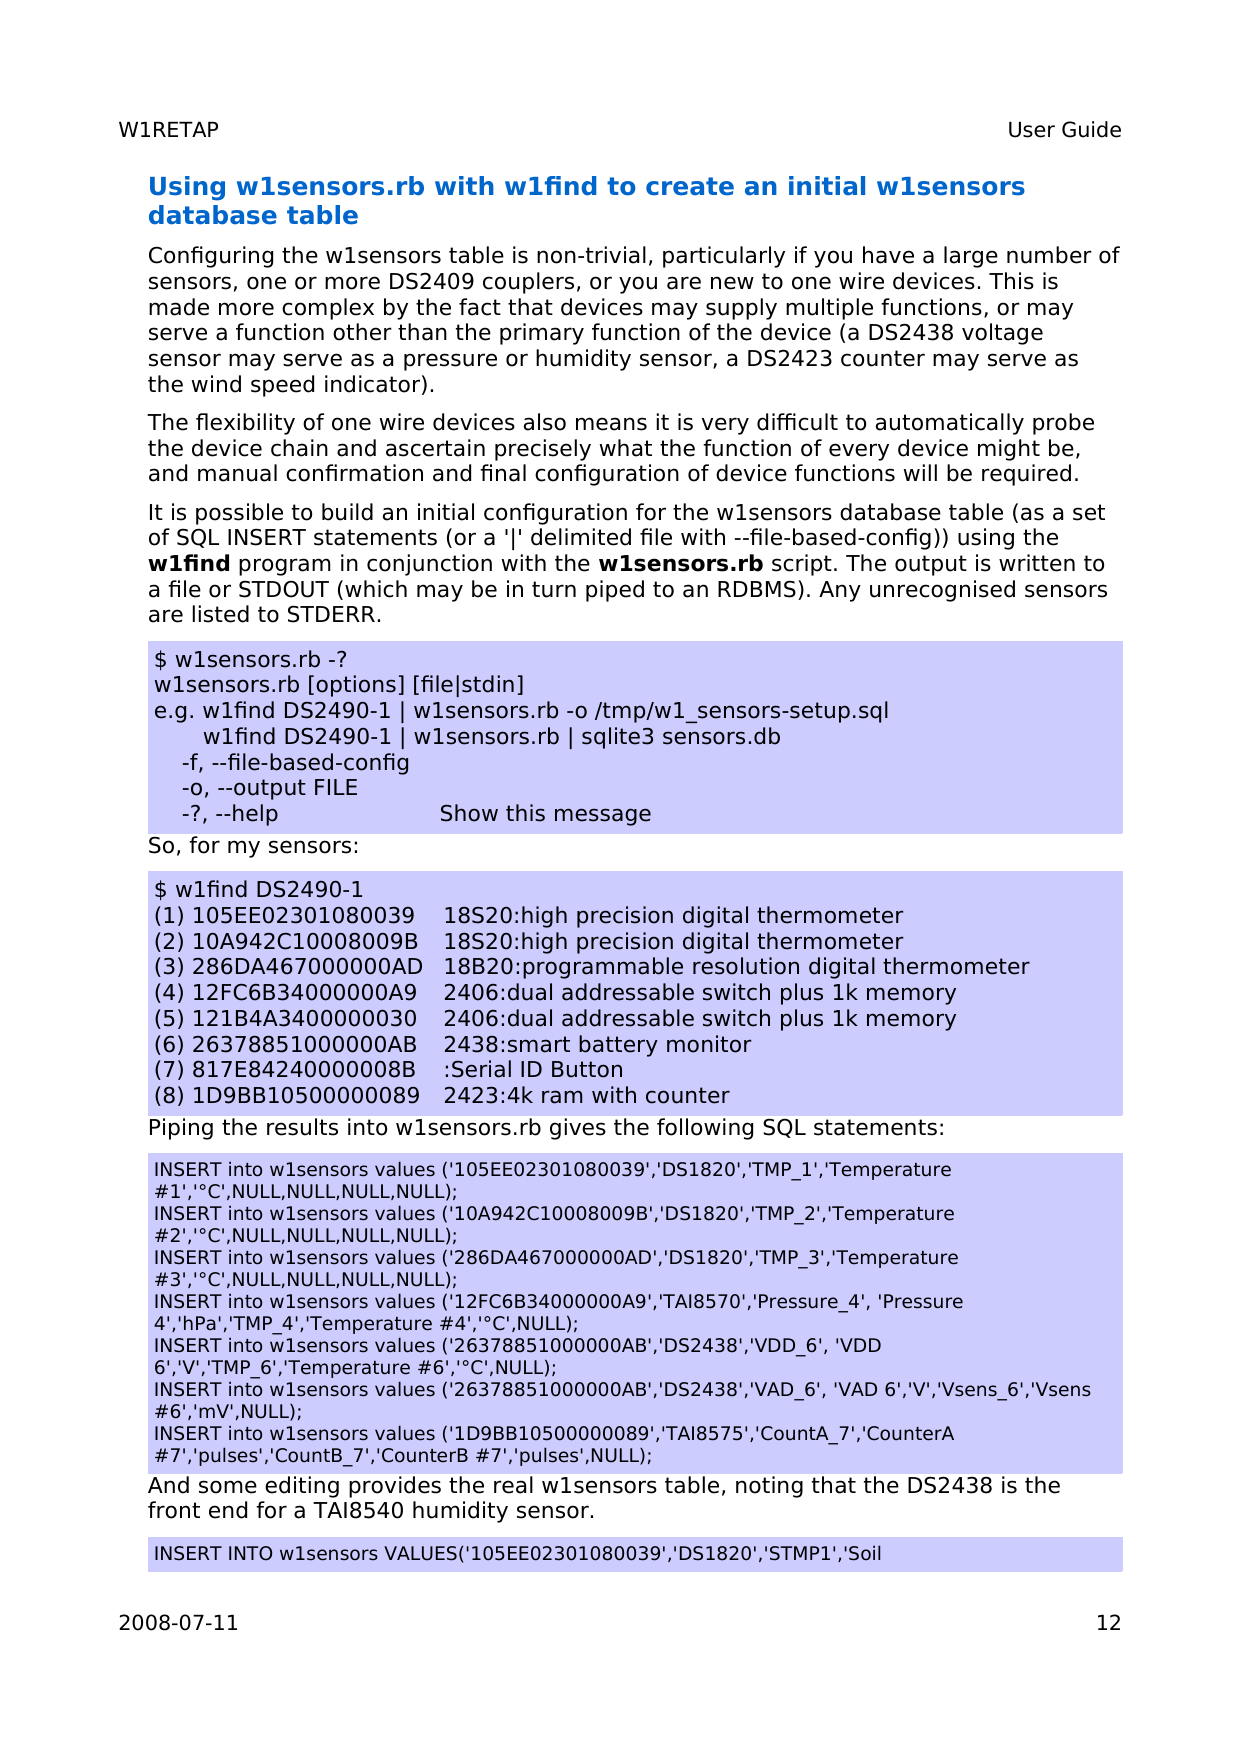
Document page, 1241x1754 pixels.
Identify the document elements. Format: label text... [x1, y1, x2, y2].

text INSERT into w1sensors values ('26378851000000AB','DS2438','VAD_6', 'VAD 6','V','Vsens_6','Vsens #6','mV',NULL); [149, 1373, 1122, 1417]
text INSERT into w1sensors values ('26378851000000AB','DS2438','VDD_6', 'VDD 6','V','TMP_6','Temperature #6','°C',NULL); [149, 1329, 1122, 1373]
text And some editing provides the real w1sensors table, noting that the DS2438 is the front end for a TAI8540 humidity sensor. [148, 1474, 1122, 1524]
text It is possible to build an initial configuration for the w1sensors database table (as a set of SQL INSERT statements (or a '|' delimited file with --file-based-config)) using the w1find program in conjunction with the w1sensors.rb script. The output is written to a file or STDOUT (which may be in turn piped to an RDBMS). Any unrecognised sensors are listed to STDERR. [148, 499, 1122, 628]
text (6) 26378851000000AB 2438:smart battery monitor [149, 1025, 1122, 1051]
text $ w1find DS2490-1 [149, 872, 1122, 897]
text w1find DS2490-1 | w1sensors.rb | sqlite3 sensors.db [149, 718, 1122, 743]
text INSERT into w1sensors values ('10A942C10008009B','DS1820','TMP_2','Temperature #2','°C',NULL,NULL,NULL,NULL); [149, 1197, 1122, 1241]
text INSERT into w1sensors values ('286DA467000000AD','DS1820','TMP_3','Temperature #3','°C',NULL,NULL,NULL,NULL); [149, 1241, 1122, 1285]
text (7) 817E84240000008B :Serial ID Button (8) 1D9BB10500000089 2423:4k ram with counter [149, 1051, 1122, 1115]
text (3) 286DA467000000AD 18B20:programmable resolution digital thermometer [149, 948, 1122, 974]
text INSERT into w1sensors values ('12FC6B34000000A9','TAI8570','Pressure_4', 'Pressure 4','hPa','TMP_4','Temperature #4','°C',NULL); [149, 1285, 1122, 1329]
text (2) 10A942C10008009B 18S20:high precision digital thermometer [149, 922, 1122, 948]
text INSERT into w1sensors values ('1D9BB10500000089','TAI8575','CountA_7','CounterA #7','pulses','CountB_7','CounterB #7','pulses',NULL); [149, 1417, 1122, 1473]
text -o, --output FILE [149, 769, 1122, 795]
text The flexibility of one wire devices also means it is very difficult to automatically probe the device chain and ascertain precisely what the function of every device might be, and manual confirmation and final configuration of device functions will be required. [148, 410, 1122, 487]
text (5) 121B4A3400000030 2406:dual addressable switch plus 1k memory [149, 1000, 1122, 1025]
text (1) 105EE02301080039 18S20:high precision digital thermometer [149, 897, 1122, 922]
text -f, --file-based-config [149, 743, 1122, 769]
text $ w1sensors.rb -? w1sensors.rb [options] [file|stdin] e.g. w1find DS2490-1 | w1sensors.rb -o /tmp/w1_sensors-setup.sql [149, 642, 1122, 718]
text -?, --help Show this message [149, 795, 1122, 833]
subtitle Using w1sensors.rb with w1find to create an initial w1sensors database table [148, 172, 1122, 230]
text Configuring the w1sensors table is non-trivial, particularly if you have a large number of sensors, one or more DS2409 couplers, or you are new to one wire devices. This is made more complex by the fact that devices may supply multiple functions, or may serve a function other than the primary function of the device (a DS2438 voltage sensor may serve as a pressure or humidity sensor, a DS2423 counter may serve as the wind speed indicator). [148, 243, 1122, 397]
text Piping the results into w1sensors.rb gives the following SQL statements: [148, 1116, 1122, 1140]
text INSERT into w1sensors values ('105EE02301080039','DS1820','TMP_1','Temperature #1','°C',NULL,NULL,NULL,NULL); [149, 1154, 1122, 1197]
text So, for my sensors: [148, 834, 1122, 858]
text INSERT INTO w1sensors VALUES('105EE02301080039','DS1820','STMP1','Soil [149, 1538, 1122, 1571]
text (4) 12FC6B34000000A9 2406:dual addressable switch plus 1k memory [149, 974, 1122, 1000]
